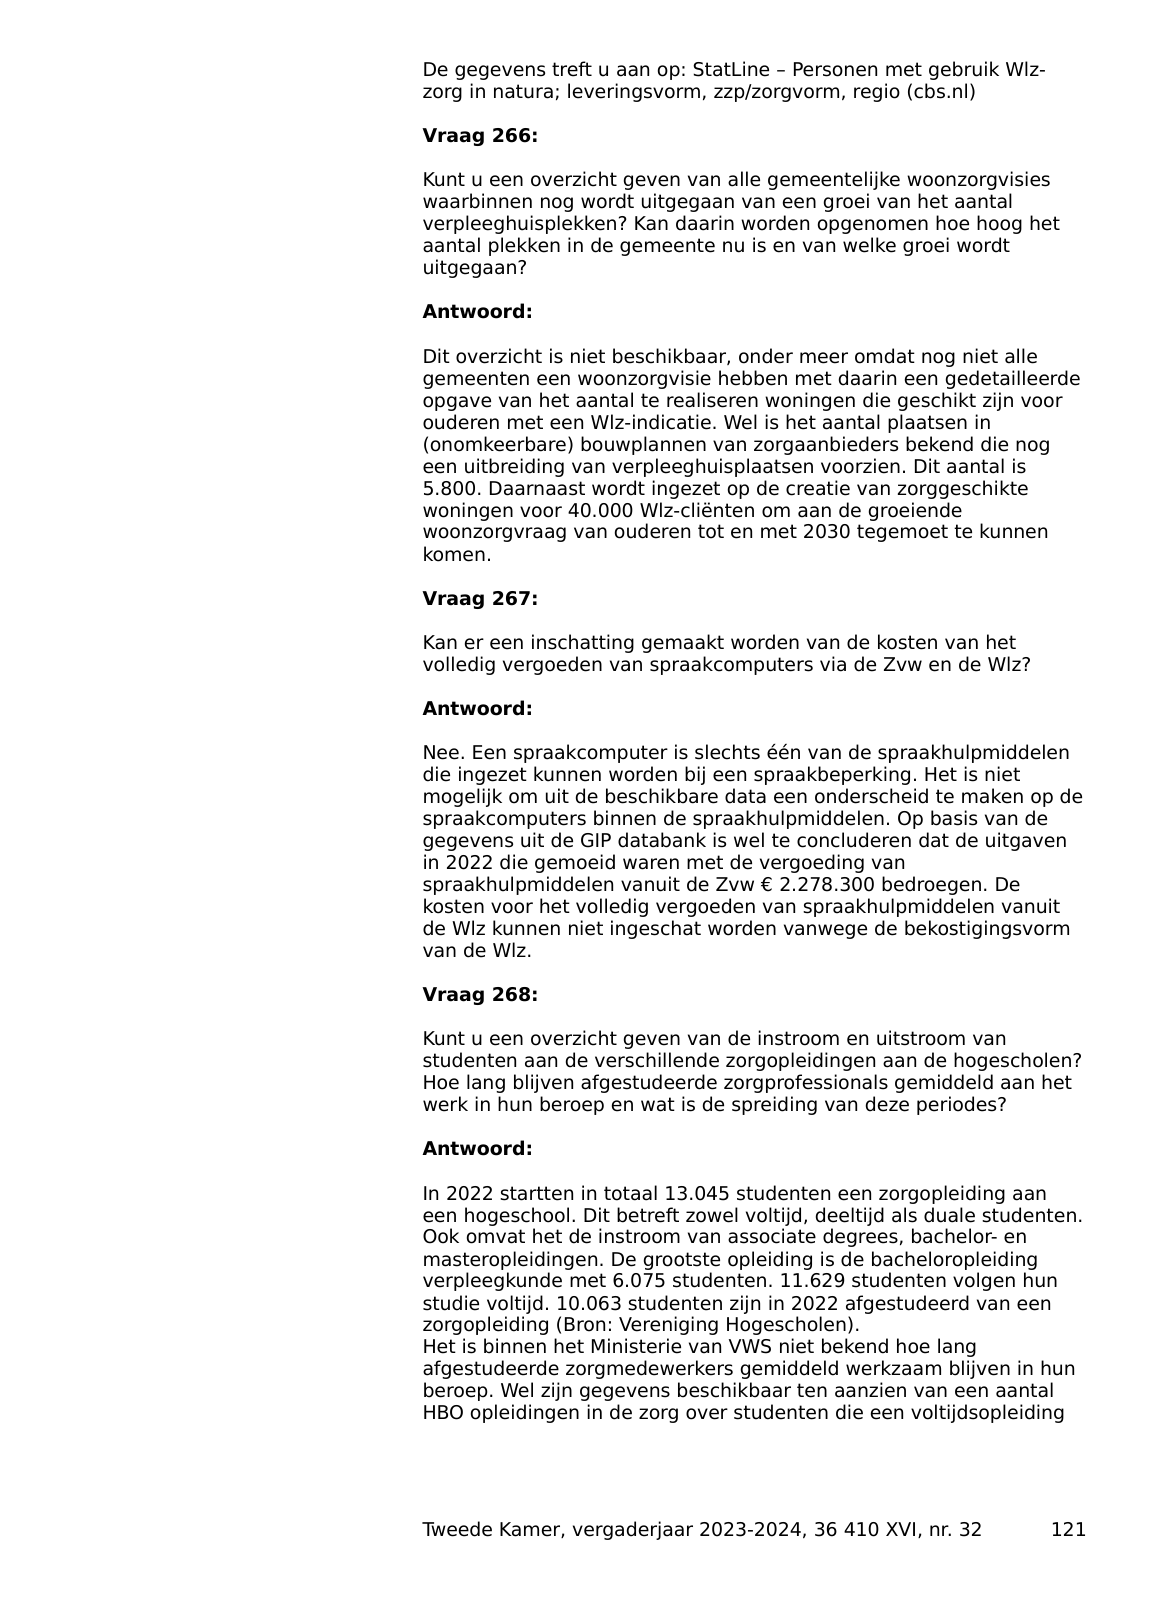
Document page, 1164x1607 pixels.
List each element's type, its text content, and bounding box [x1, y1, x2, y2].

text Nee. Een spraakcomputer is slechts één van de spraakhulpmiddelen die ingezet kunnen worden bij een spraakbeperking. Het is niet mogelijk om uit de beschikbare data een onderscheid te maken op de spraakcomputers binnen de spraakhulpmiddelen. Op basis van de gegevens uit de GIP databank is wel te concluderen dat de uitgaven in 2022 die gemoeid waren met de vergoeding van spraakhulpmiddelen vanuit de Zvw € 2.278.300 bedroegen. De kosten voor het volledig vergoeden van spraakhulpmiddelen vanuit de Wlz kunnen niet ingeschat worden vanwege de bekostigingsvorm van de Wlz. [422, 742, 1087, 962]
subtitle Antwoord: [422, 698, 1087, 720]
text Dit overzicht is niet beschikbaar, onder meer omdat nog niet alle gemeenten een woonzorgvisie hebben met daarin een gedetailleerde opgave van het aantal te realiseren woningen die geschikt zijn voor ouderen met een Wlz-indicatie. Wel is het aantal plaatsen in (onomkeerbare) bouwplannen van zorgaanbieders bekend die nog een uitbreiding van verpleeghuisplaatsen voorzien. Dit aantal is 5.800. Daarnaast wordt ingezet op de creatie van zorggeschikte woningen voor 40.000 Wlz-cliënten om aan de groeiende woonzorgvraag van ouderen tot en met 2030 tegemoet te kunnen komen. [422, 346, 1087, 565]
text Kan er een inschatting gemaakt worden van de kosten van het volledig vergoeden van spraakcomputers via de Zvw en de Wlz? [422, 632, 1087, 676]
subtitle Antwoord: [422, 1138, 1087, 1160]
text Kunt u een overzicht geven van alle gemeentelijke woonzorgvisies waarbinnen nog wordt uitgegaan van een groei van het aantal verpleeghuisplekken? Kan daarin worden opgenomen hoe hoog het aantal plekken in de gemeente nu is en van welke groei wordt uitgegaan? [422, 169, 1087, 279]
text Kunt u een overzicht geven van de instroom en uitstroom van studenten aan de verschillende zorgopleidingen aan de hogescholen? Hoe lang blijven afgestudeerde zorgprofessionals gemiddeld aan het werk in hun beroep en wat is de spreiding van deze periodes? [422, 1028, 1087, 1116]
subtitle Vraag 268: [422, 984, 1087, 1006]
text De gegevens treft u aan op: StatLine – Personen met gebruik Wlz-zorg in natura; leveringsvorm, zzp/zorgvorm, regio (cbs.nl) [422, 59, 1087, 103]
text Het is binnen het Ministerie van VWS niet bekend hoe lang afgestudeerde zorgmedewerkers gemiddeld werkzaam blijven in hun beroep. Wel zijn gegevens beschikbaar ten aanzien van een aantal HBO opleidingen in de zorg over studenten die een voltijdsopleiding [422, 1336, 1087, 1424]
subtitle Antwoord: [422, 301, 1087, 323]
subtitle Vraag 266: [422, 125, 1087, 147]
subtitle Vraag 267: [422, 588, 1087, 609]
text In 2022 startten in totaal 13.045 studenten een zorgopleiding aan een hogeschool. Dit betreft zowel voltijd, deeltijd als duale studenten. Ook omvat het de instroom van associate degrees, bachelor- en masteropleidingen. De grootste opleiding is de bacheloropleiding verpleegkunde met 6.075 studenten. 11.629 studenten volgen hun studie voltijd. 10.063 studenten zijn in 2022 afgestudeerd van een zorgopleiding (Bron: Vereniging Hogescholen). [422, 1182, 1087, 1336]
